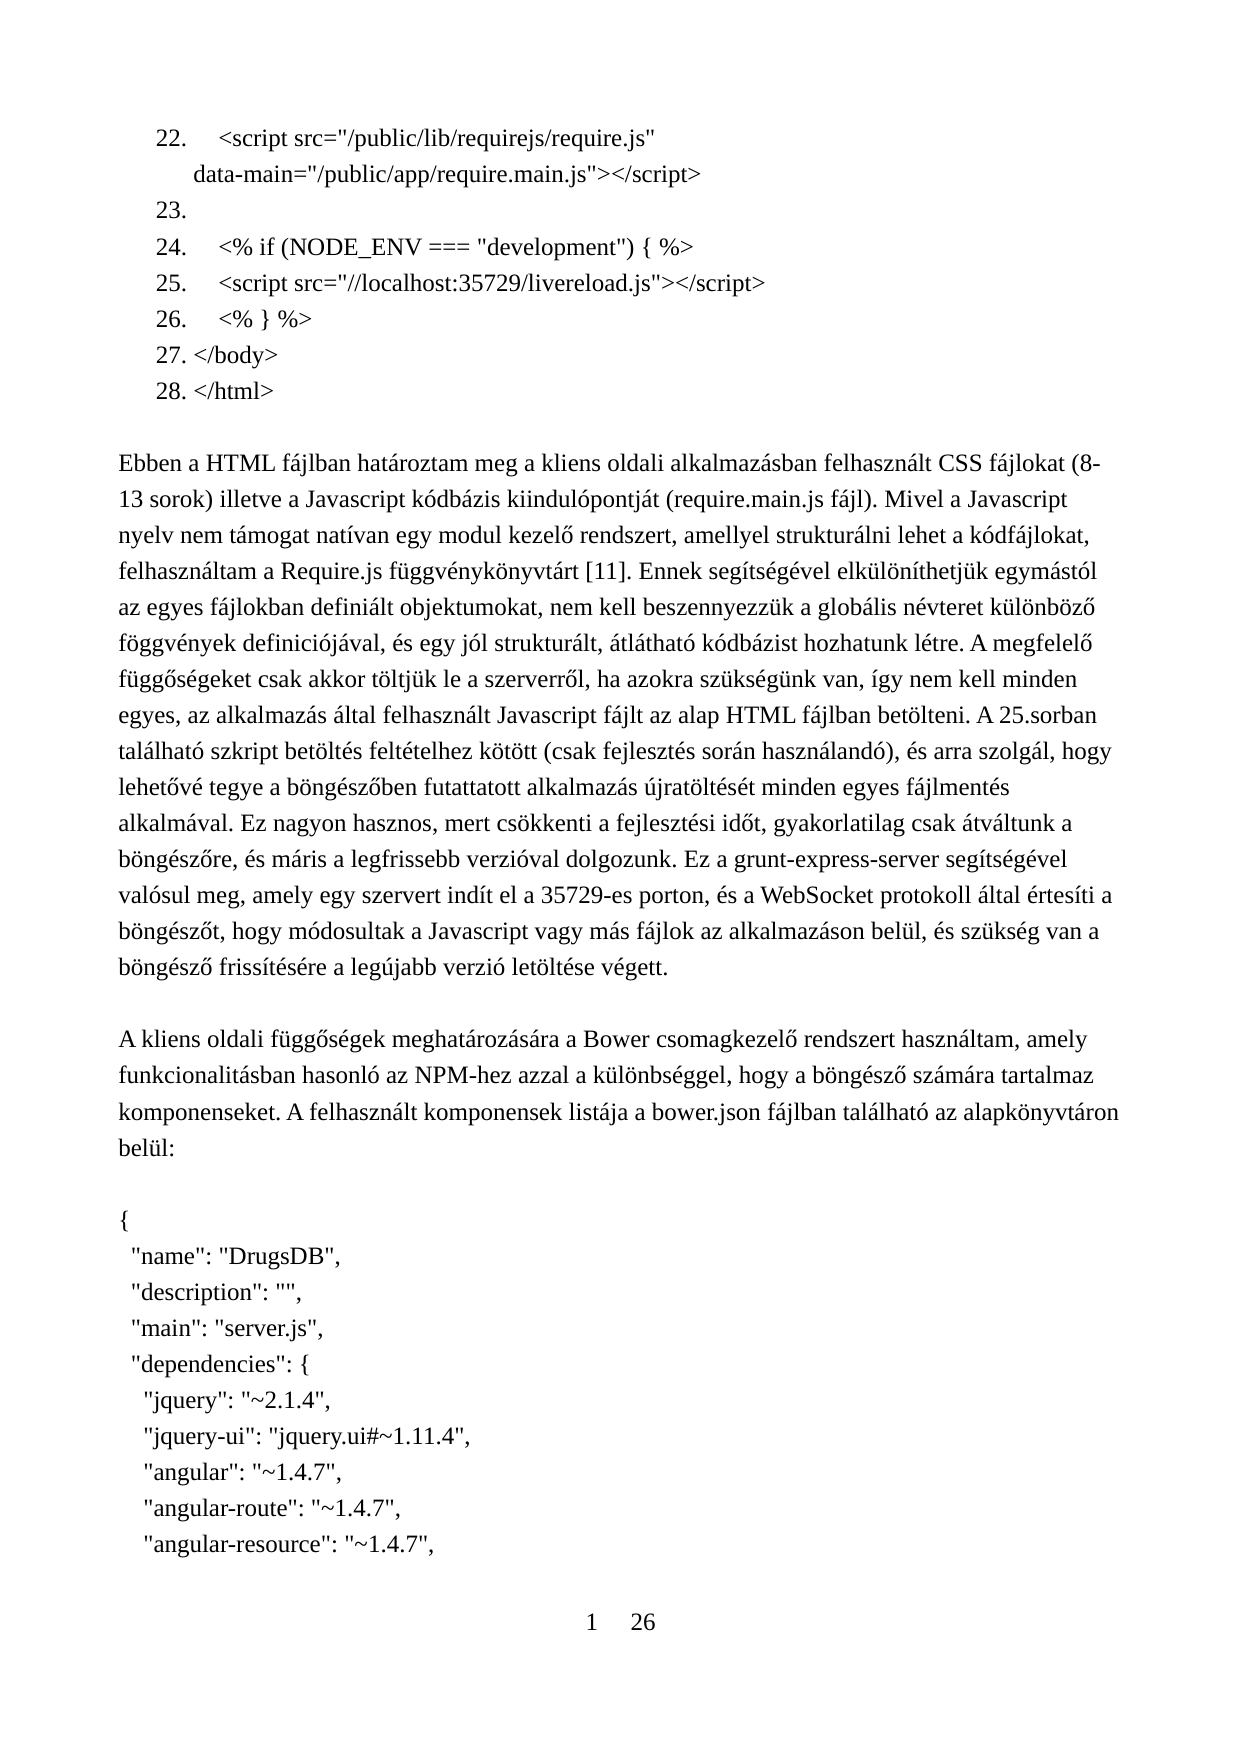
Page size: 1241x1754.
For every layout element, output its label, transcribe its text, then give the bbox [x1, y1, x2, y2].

subtitle { [118, 1199, 1122, 1235]
subtitle "angular": "~1.4.7", [118, 1452, 1122, 1488]
subtitle "jquery-ui": "jquery.ui#~1.11.4", [118, 1416, 1122, 1452]
subtitle "jquery": "~2.1.4", [118, 1379, 1122, 1416]
subtitle Ebben a HTML fájlban határoztam meg a kliens oldali alkalmazásban felhasznált CSS fájlokat (8-13 sorok) illetve a Javascript kódbázis kiindulópontját (require.main.js fájl). Mivel a Javascript nyelv nem támogat natívan egy modul kezelő rendszert, amellyel strukturálni lehet a kódfájlokat, felhasználtam a Require.js függvénykönyvtárt [11]. Ennek segítségével elkülöníthetjük egymástól az egyes fájlokban definiált objektumokat, nem kell beszennyezzük a globális névteret különböző föggvények definiciójával, és egy jól strukturált, átlátható kódbázist hozhatunk létre. A megfelelő függőségeket csak akkor töltjük le a szerverről, ha azokra szükségünk van, így nem kell minden egyes, az alkalmazás által felhasznált Javascript fájlt az alap HTML fájlban betölteni. A 25.sorban található szkript betöltés feltételhez kötött (csak fejlesztés során használandó), és arra szolgál, hogy lehetővé tegye a böngészőben futattatott alkalmazás újratöltését minden egyes fájlmentés alkalmával. Ez nagyon hasznos, mert csökkenti a fejlesztési időt, gyakorlatilag csak átváltunk a böngészőre, és máris a legfrissebb verzióval dolgozunk. Ez a grunt-express-server segítségével valósul meg, amely egy szervert indít el a 35729-es porton, és a WebSocket protokoll által értesíti a böngészőt, hogy módosultak a Javascript vagy más fájlok az alkalmazáson belül, és szükség van a böngésző frissítésére a legújabb verzió letöltése végett. [118, 442, 1122, 983]
subtitle "main": "server.js", [118, 1307, 1122, 1343]
subtitle <script src="/public/lib/requirejs/require.js" data-main="/public/app/require.main.js"></script> [156, 118, 1122, 190]
subtitle "angular-resource": "~1.4.7", [118, 1524, 1122, 1560]
subtitle "angular-route": "~1.4.7", [118, 1488, 1122, 1524]
subtitle </body> [156, 334, 1122, 370]
subtitle <script src="//localhost:35729/livereload.js"></script> [156, 262, 1122, 298]
subtitle A kliens oldali függőségek meghatározására a Bower csomagkezelő rendszert használtam, amely funkcionalitásban hasonló az NPM-hez azzal a különbséggel, hogy a böngésző számára tartalmaz komponenseket. A felhasznált komponensek listája a bower.json fájlban található az alapkönyvtáron belül: [118, 1019, 1122, 1163]
subtitle </html> [156, 370, 1122, 406]
subtitle <% if (NODE_ENV === "development") { %> [156, 226, 1122, 262]
subtitle "description": "", [118, 1271, 1122, 1307]
subtitle "name": "DrugsDB", [118, 1235, 1122, 1271]
subtitle "dependencies": { [118, 1343, 1122, 1379]
subtitle <% } %> [156, 298, 1122, 334]
